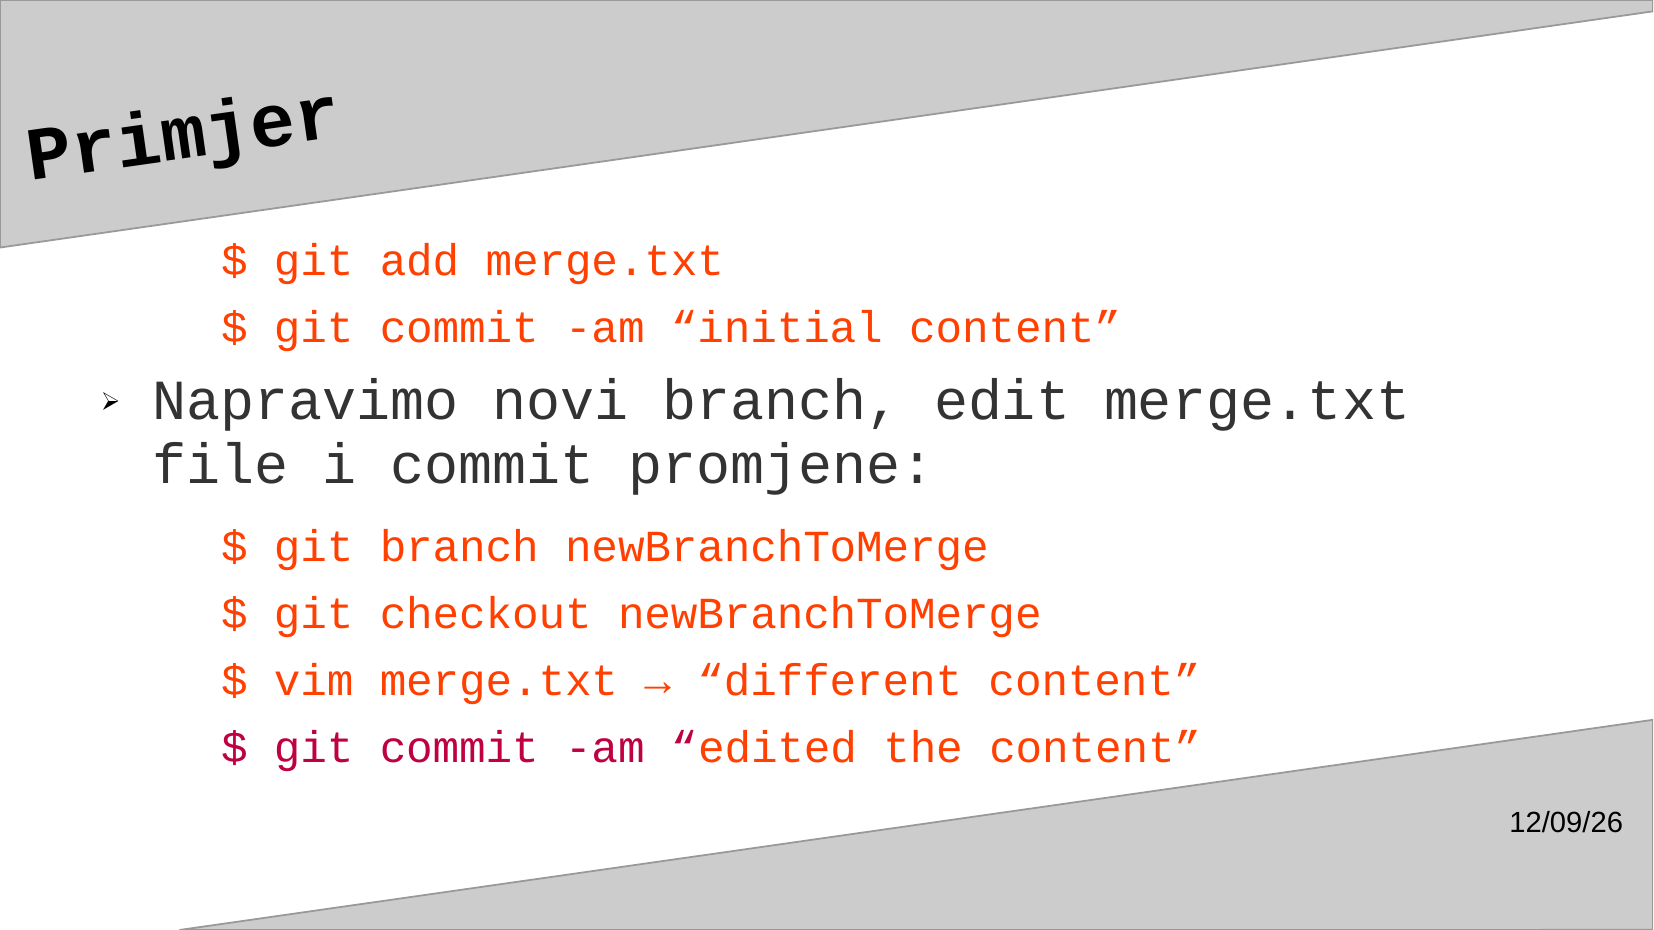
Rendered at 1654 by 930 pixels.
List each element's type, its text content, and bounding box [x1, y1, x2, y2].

title Primjer [16, 0, 1501, 239]
list $ git add merge.txt $ git commit -am “initial content” Napravimo novi branch, edit merge.txt file i commit promjene: $ git branch newBranchToMerge $ git checkout newBranchToMerge $ vim merge.txt → “different content” $ git commit -am “edited the content” [83, 238, 1539, 778]
